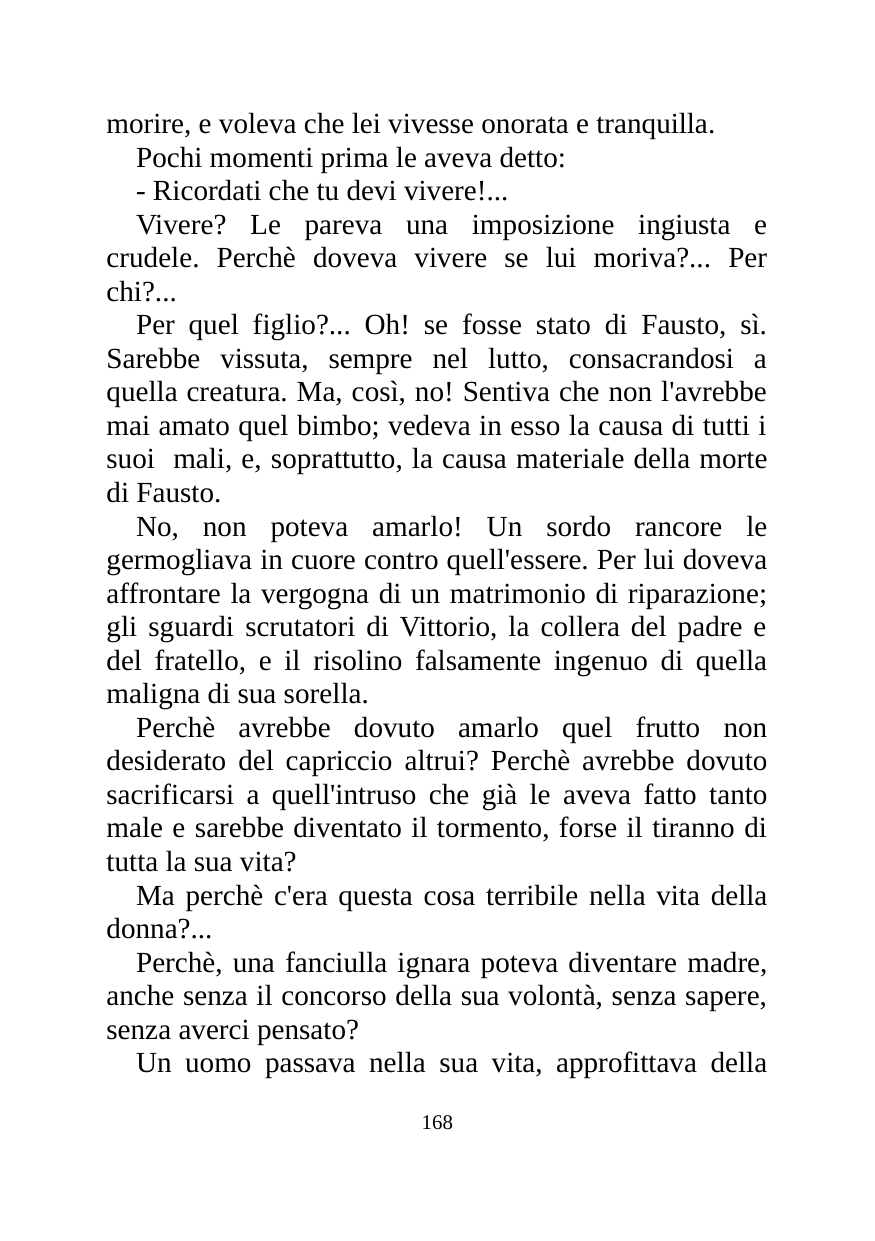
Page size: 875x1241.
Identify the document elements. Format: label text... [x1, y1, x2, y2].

text Un uomo passava nella sua vita, approfittava della [106, 1045, 768, 1079]
text No, non poteva amarlo! Un sordo rancore le germogliava in cuore contro quell'essere. Per lui doveva affrontare la vergogna di un matrimonio di riparazione; gli sguardi scrutatori di Vittorio, la collera del padre e del fratello, e il risolino falsamente ingenuo di quella maligna di sua sorella. [106, 509, 768, 710]
text Perchè avrebbe dovuto amarlo quel frutto non desiderato del capriccio altrui? Perchè avrebbe dovuto sacrificarsi a quell'intruso che già le aveva fatto tanto male e sarebbe diventato il tormento, forse il tiranno di tutta la sua vita? [106, 710, 768, 878]
text Vivere? Le pareva una imposizione ingiusta e crudele. Perchè doveva vivere se lui moriva?... Per chi?... [106, 207, 768, 307]
text Pochi momenti prima le aveva detto: [106, 140, 768, 173]
text morire, e voleva che lei vivesse onorata e tranquilla. [106, 106, 768, 140]
text Ma perchè c'era questa cosa terribile nella vita della donna?... [106, 878, 768, 945]
text Perchè, una fanciulla ignara poteva diventare madre, anche senza il concorso della sua volontà, senza sapere, senza averci pensato? [106, 945, 768, 1045]
text - Ricordati che tu devi vivere!... [106, 173, 768, 207]
text Per quel figlio?... Oh! se fosse stato di Fausto, sì. Sarebbe vissuta, sempre nel lutto, consacrandosi a quella creatura. Ma, così, no! Sentiva che non l'avrebbe mai amato quel bimbo; vedeva in esso la causa di tutti i suoi mali, e, soprattutto, la causa materiale della morte di Fausto. [106, 307, 768, 509]
